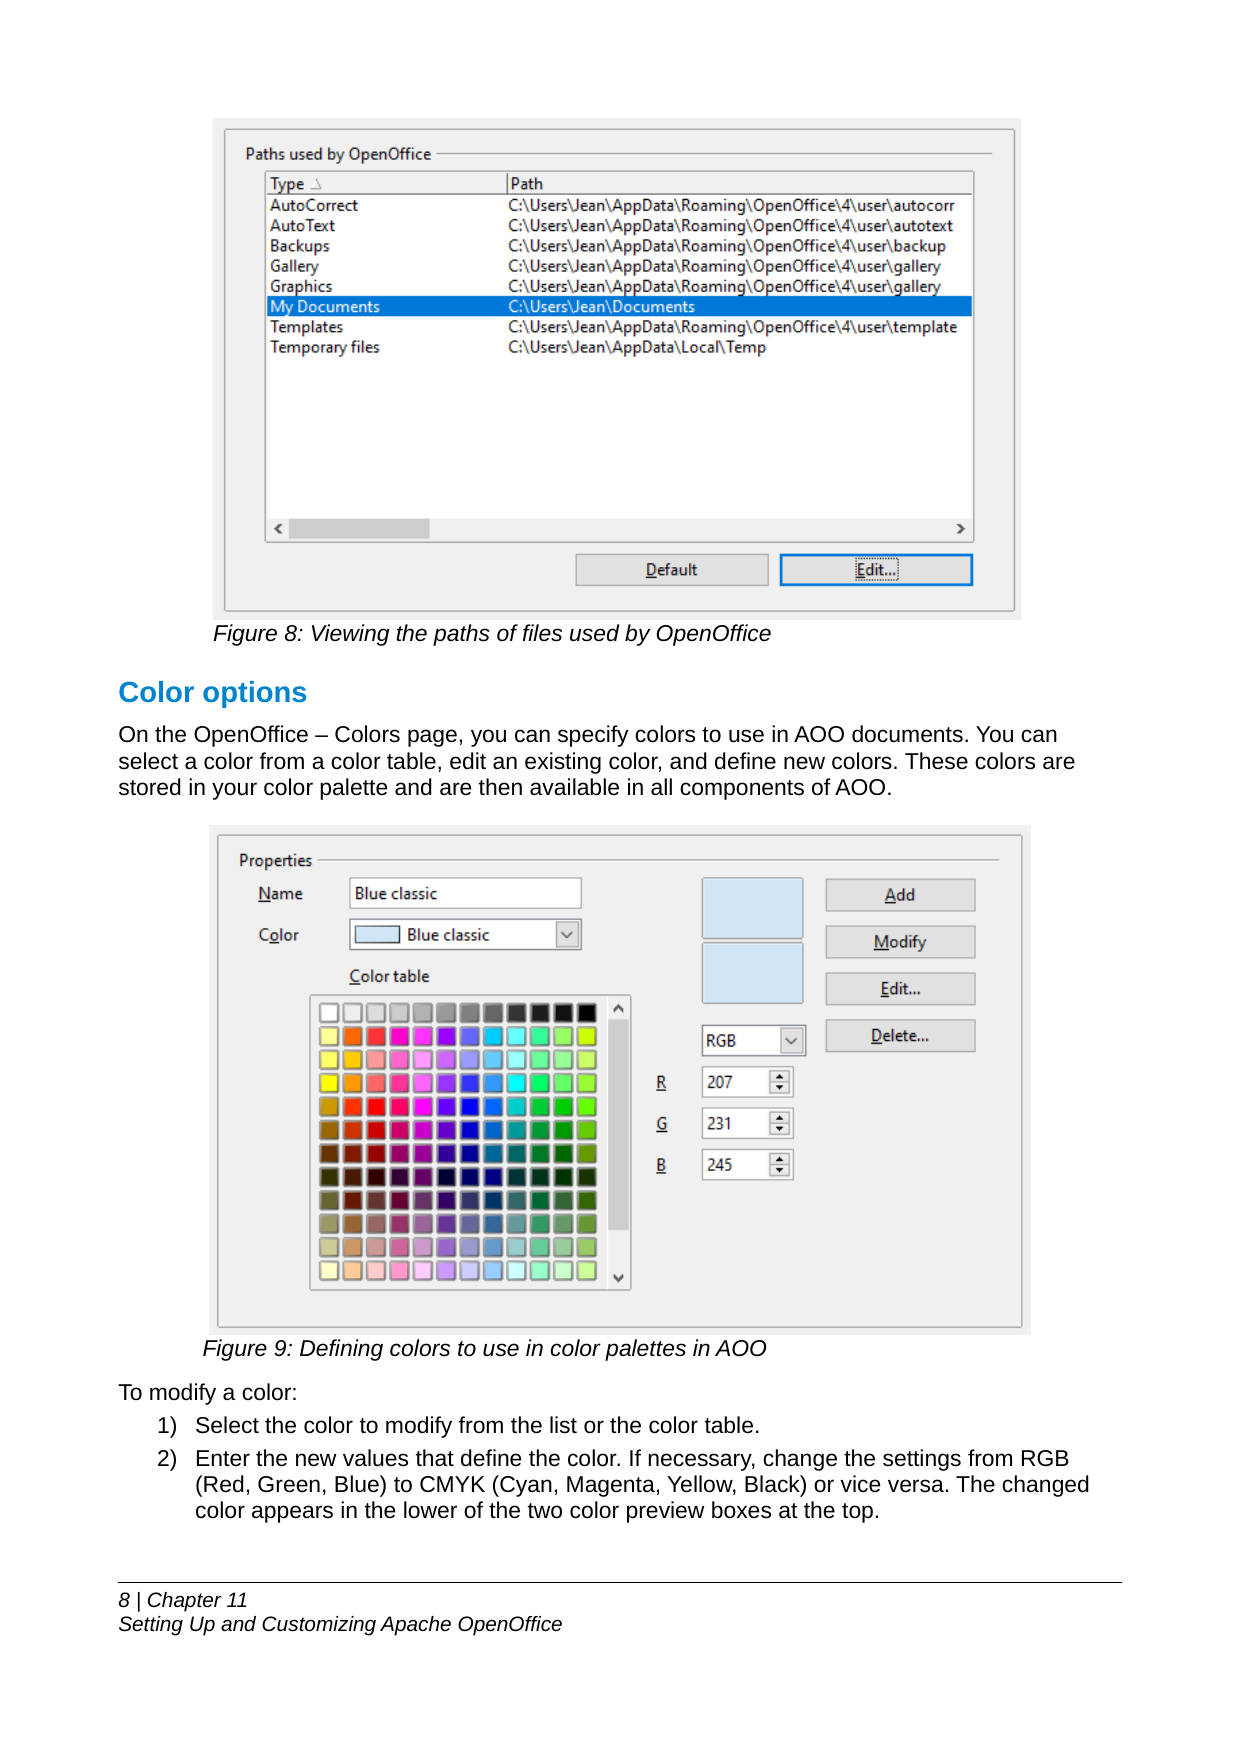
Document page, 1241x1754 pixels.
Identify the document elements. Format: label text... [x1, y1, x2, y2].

picture [212, 118, 1022, 620]
subtitle Color options [118, 676, 1122, 709]
picture [209, 825, 1031, 1335]
list Enter the new values that define the color. If necessary, change the settings from RGB (Red, Green, Blue) to CMYK (Cyan, Magenta, Yellow, Black) or vice versa. The changed color appears in the lower of the two color preview boxes at the top. [177, 1445, 1122, 1524]
list Select the color to modify from the list or the color table. [177, 1412, 1122, 1438]
list To modify a color: [118, 1379, 1122, 1406]
text Figure 9: Defining colors to use in color palettes in AOO [202, 1335, 1038, 1361]
text On the OpenOffice – Colors page, you can specify colors to use in AOO documents. You can select a color from a color table, edit an existing color, and define new colors. These colors are stored in your color palette and are then available in all components of AOO. [118, 721, 1122, 801]
text Figure 8: Viewing the paths of files used by OpenOffice [213, 620, 1021, 646]
